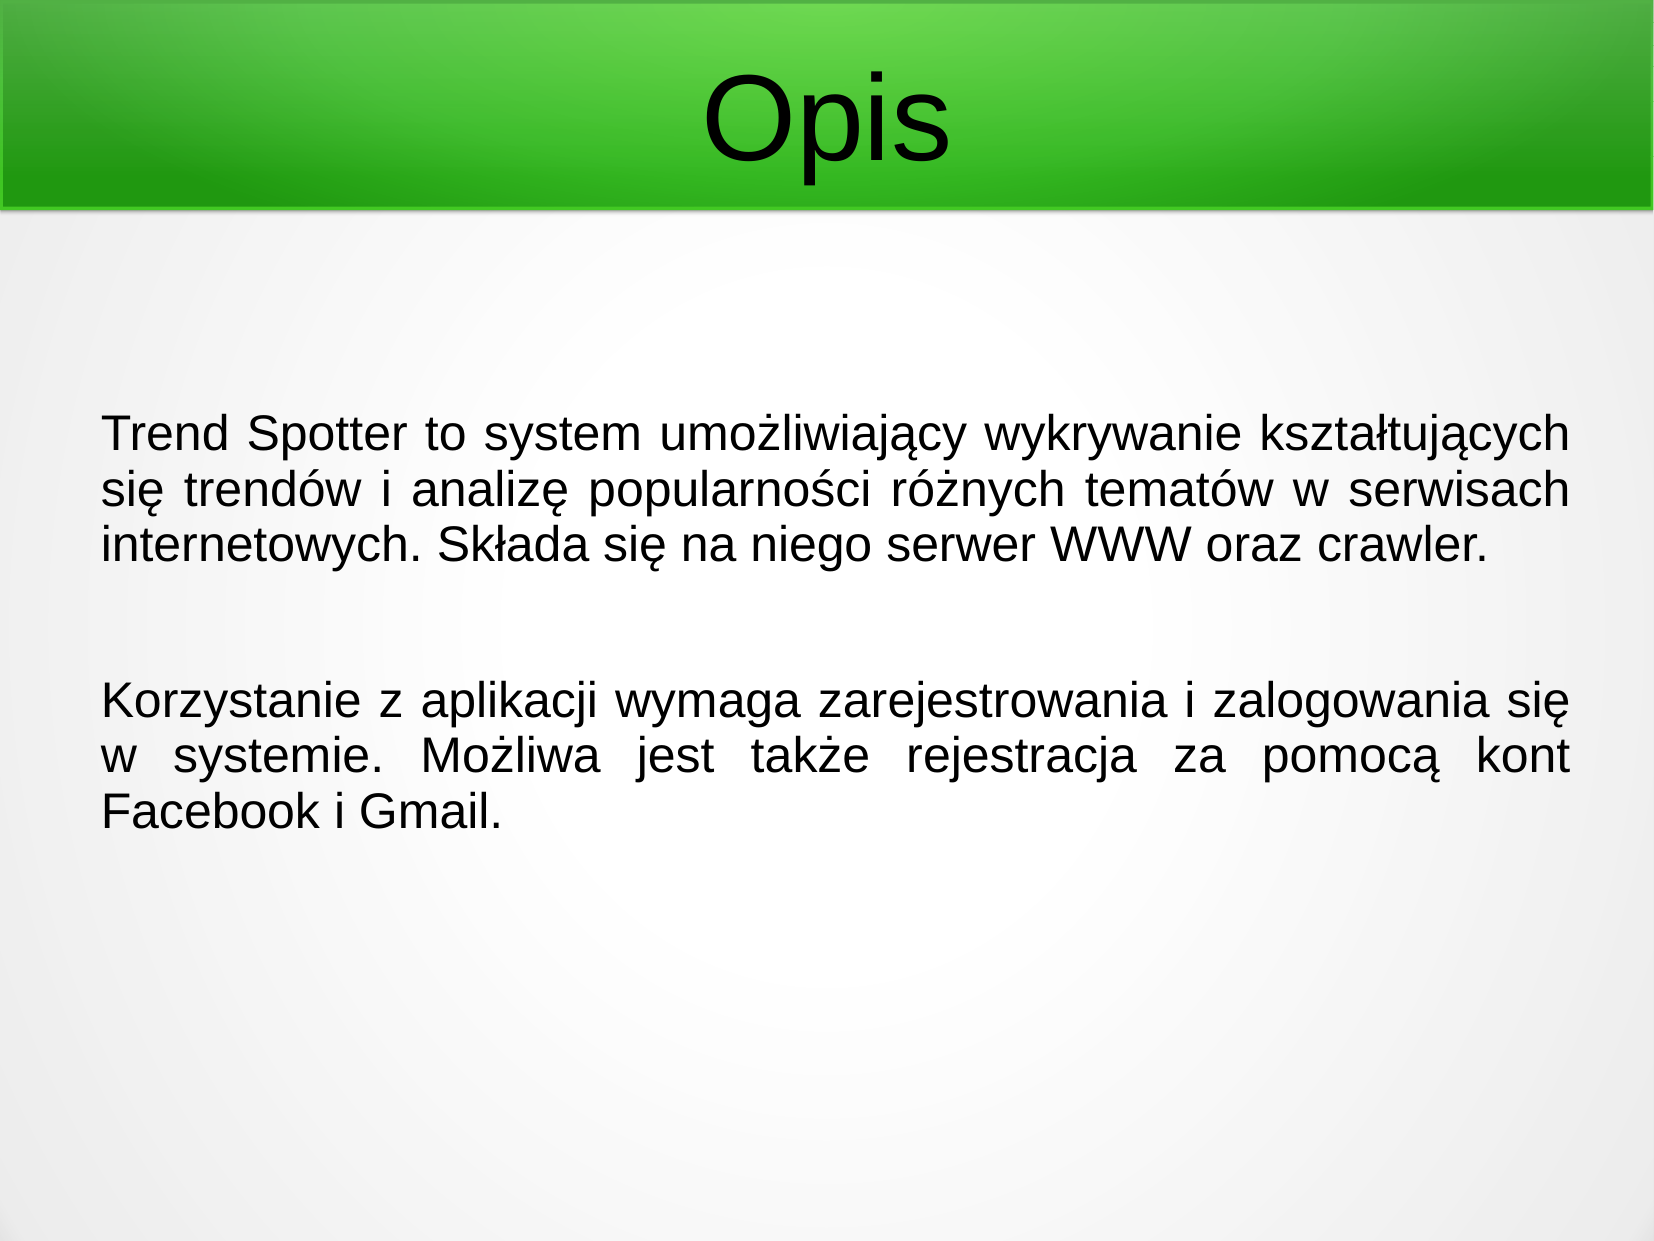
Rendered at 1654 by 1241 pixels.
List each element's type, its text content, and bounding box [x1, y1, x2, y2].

title Opis [82, 47, 1571, 189]
list Trend Spotter to system umożliwiający wykrywanie kształtujących się trendów i analizę popularności różnych tematów w serwisach internetowych. Składa się na niego serwer WWW oraz crawler. Korzystanie z aplikacji wymaga zarejestrowania i zalogowania się w systemie. Możliwa jest także rejestracja za pomocą kont Facebook i Gmail. [30, 405, 1571, 1019]
